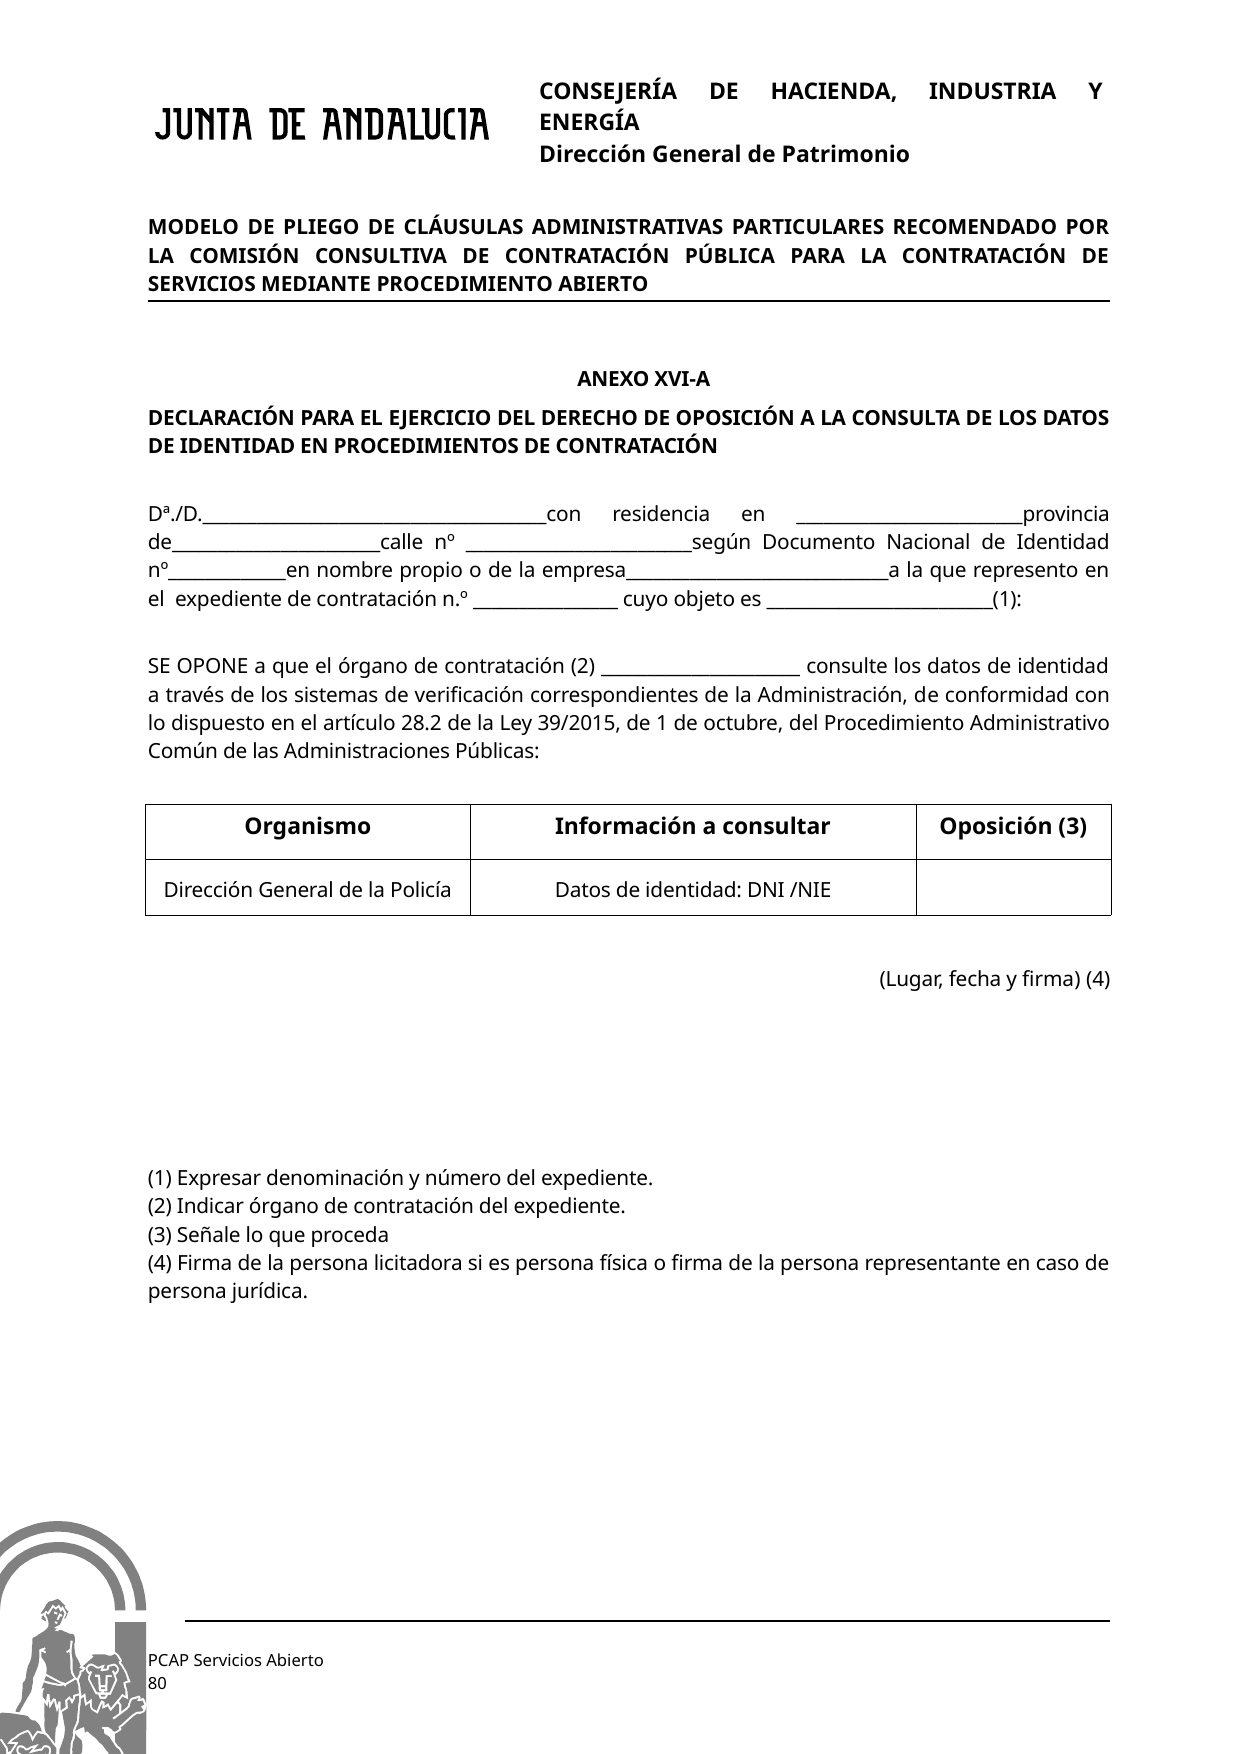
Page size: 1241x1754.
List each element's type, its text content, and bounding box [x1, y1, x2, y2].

table_cell [917, 860, 1111, 914]
table_header Oposición (3) [917, 805, 1111, 859]
text (4) Firma de la persona licitadora si es persona física o firma de la persona representante en caso de persona jurídica. [148, 1248, 1110, 1305]
table_header Organismo [146, 805, 470, 859]
text (3) Señale lo que proceda [148, 1220, 1110, 1248]
text (1) Expresar denominación y número del expediente. [148, 1163, 1110, 1191]
table_cell Dirección General de la Policía [146, 860, 470, 914]
text ANEXO XVI-A [177, 364, 1110, 392]
text DECLARACIÓN PARA EL EJERCICIO DEL DERECHO DE OPOSICIÓN A LA CONSULTA DE LOS DATOS DE IDENTIDAD EN PROCEDIMIENTOS DE CONTRATACIÓN [148, 403, 1110, 460]
table_cell Datos de identidad: DNI /NIE [471, 860, 916, 914]
text Dª./D.______________________________________con residencia en _________________________provincia de_______________________calle nº _________________________según Documento Nacional de Identidad nº_____________en nombre propio o de la empresa_____________________________a la que represento en el expediente de contratación n.º ________________ cuyo objeto es _________________________(1): [148, 499, 1110, 612]
table_header Información a consultar [471, 805, 916, 859]
text (2) Indicar órgano de contratación del expediente. [148, 1191, 1110, 1220]
text SE OPONE a que el órgano de contratación (2) ______________________ consulte los datos de identidad a través de los sistemas de verificación correspondientes de la Administración, de conformidad con lo dispuesto en el artículo 28.2 de la Ley 39/2015, de 1 de octubre, del Procedimiento Administrativo Común de las Administraciones Públicas: [148, 651, 1110, 765]
text MODELO DE PLIEGO DE CLÁUSULAS ADMINISTRATIVAS PARTICULARES RECOMENDADO POR LA COMISIÓN CONSULTIVA DE CONTRATACIÓN PÚBLICA PARA LA CONTRATACIÓN DE SERVICIOS MEDIANTE PROCEDIMIENTO ABIERTO [148, 212, 1110, 300]
text (Lugar, fecha y firma) (4) [148, 964, 1110, 992]
